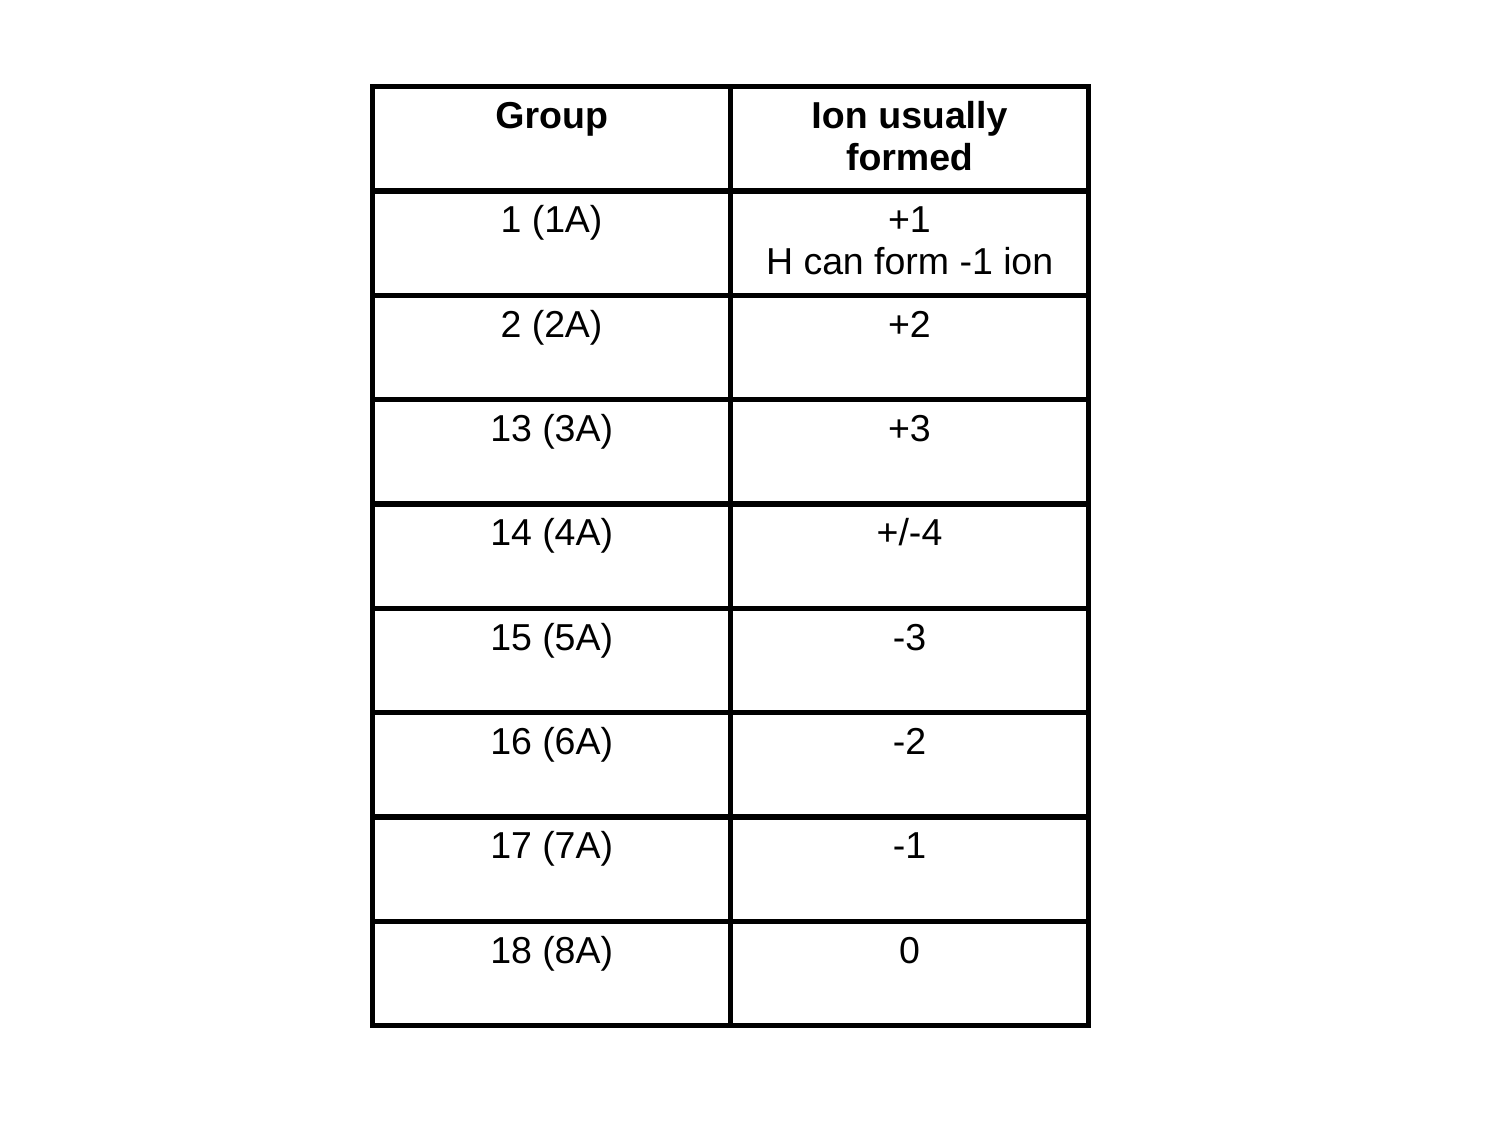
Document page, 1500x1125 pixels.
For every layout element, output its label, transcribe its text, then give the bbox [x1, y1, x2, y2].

table_cell 0 [733, 924, 1086, 1023]
table_cell 2 (2A) [375, 298, 728, 397]
table_cell 15 (5A) [375, 611, 728, 710]
table_cell 13 (3A) [375, 402, 728, 501]
table_cell -2 [733, 715, 1086, 814]
table_cell 1 (1A) [375, 194, 728, 293]
table_cell 17 (7A) [375, 820, 728, 919]
table_cell 14 (4A) [375, 507, 728, 606]
table_cell -1 [733, 820, 1086, 919]
table_cell 18 (8A) [375, 924, 728, 1023]
table_cell -3 [733, 611, 1086, 710]
table_header Group [375, 89, 728, 188]
table_cell +3 [733, 402, 1086, 501]
table_cell +/-4 [733, 507, 1086, 606]
table_header Ion usually formed [733, 89, 1086, 188]
table_cell +1 H can form -1 ion [733, 194, 1086, 293]
table_cell 16 (6A) [375, 715, 728, 814]
table_cell +2 [733, 298, 1086, 397]
